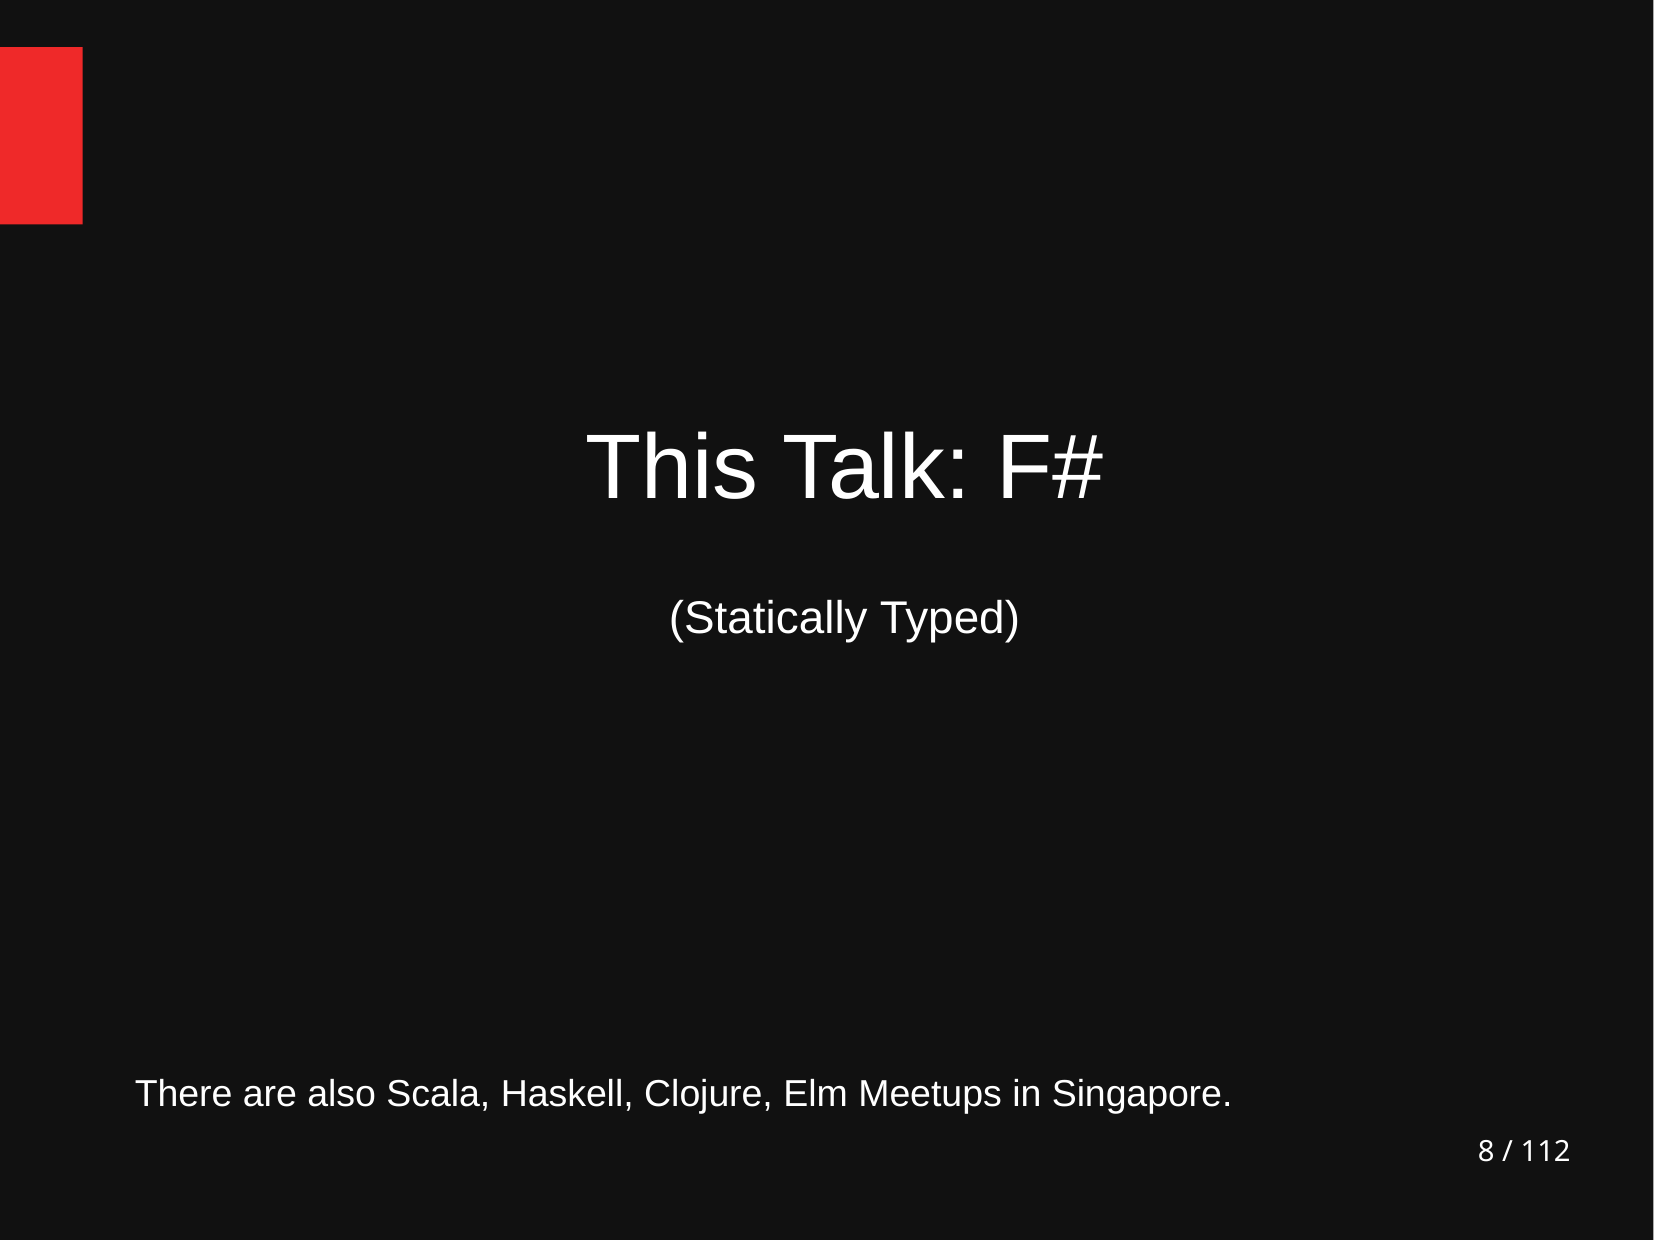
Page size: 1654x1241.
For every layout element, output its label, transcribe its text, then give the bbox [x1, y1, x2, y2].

subtitle This Talk: F# (Statically Typed) [118, 49, 1571, 1010]
text_box There are also Scala, Haskell, Clojure, Elm Meetups in Singapore. [120, 1065, 1248, 1122]
